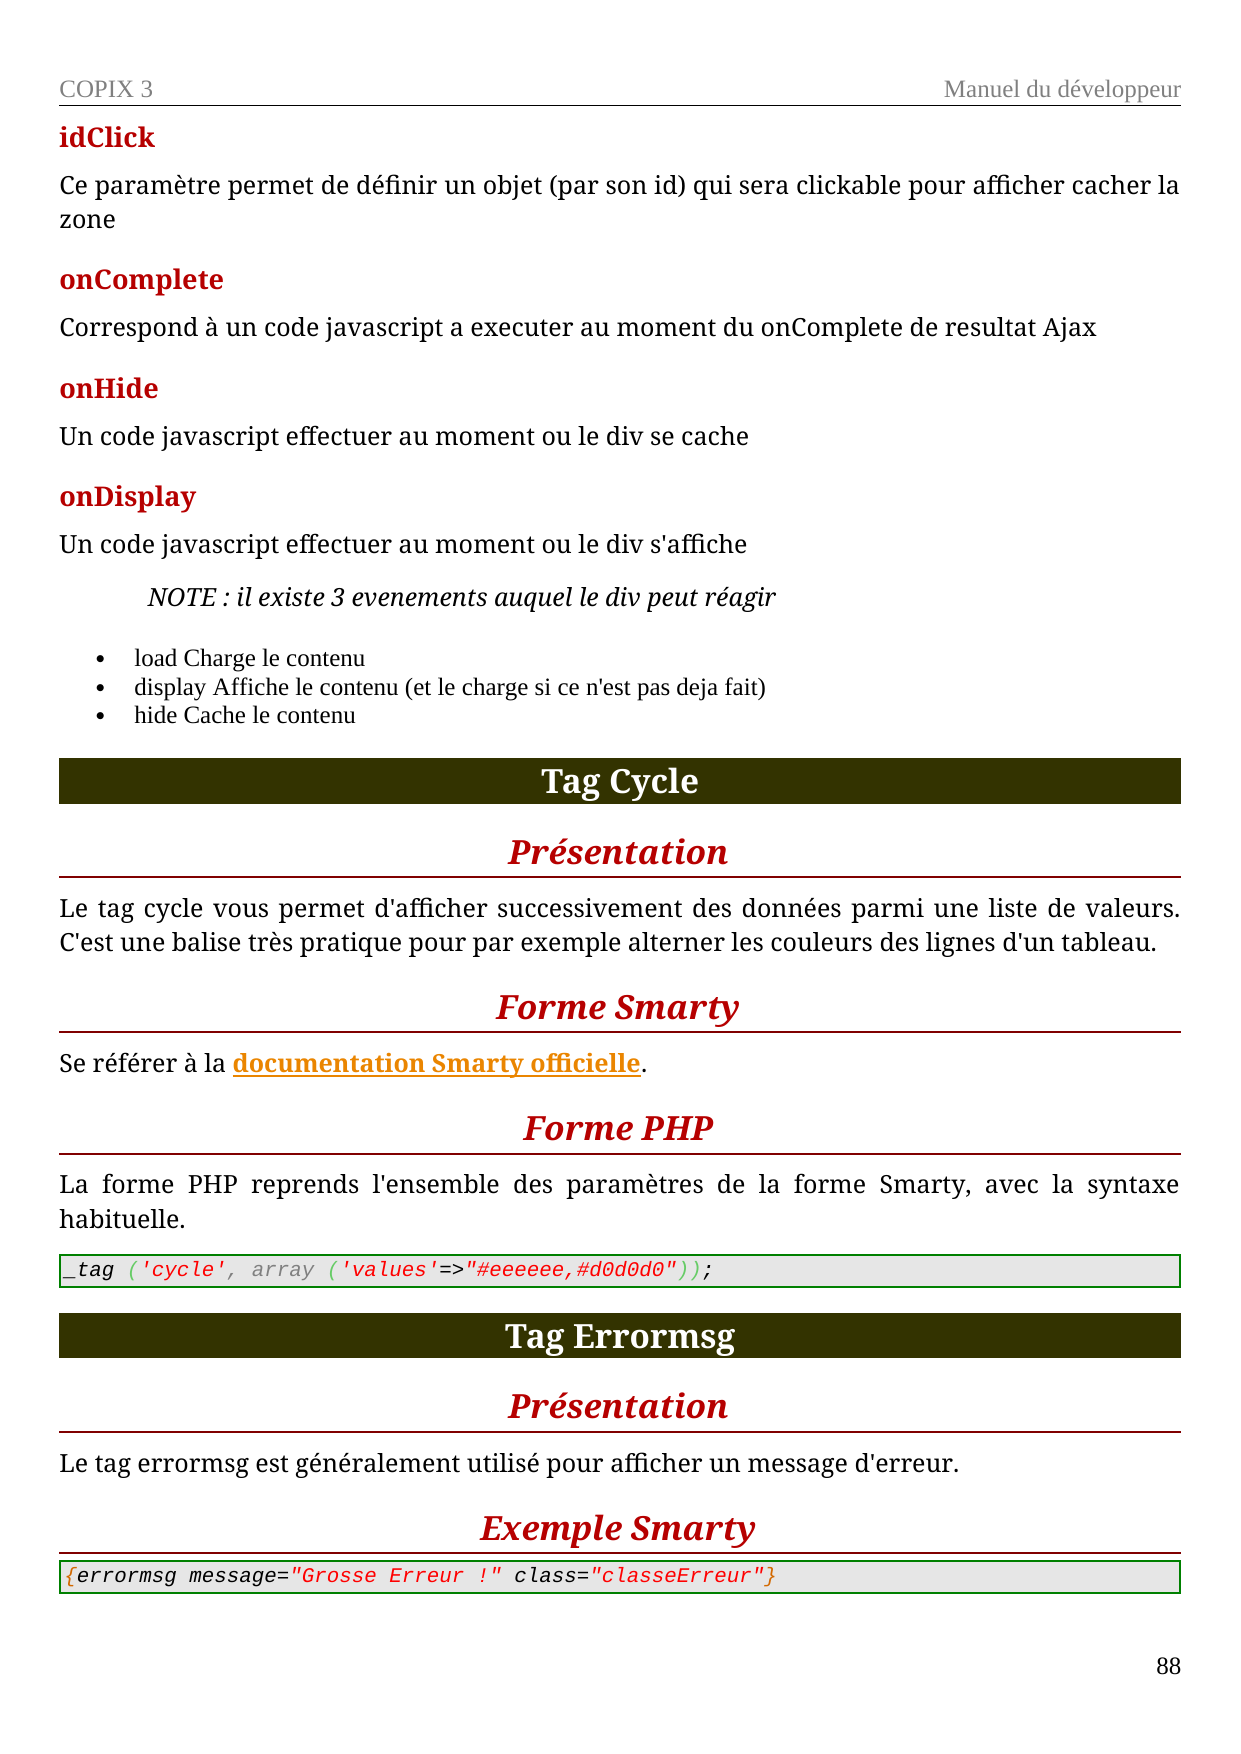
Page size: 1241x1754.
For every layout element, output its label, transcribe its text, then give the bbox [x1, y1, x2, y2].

subtitle Forme Smarty [59, 984, 1181, 1031]
text NOTE : il existe 3 evenements auquel le div peut réagir [148, 580, 1181, 614]
subtitle onComplete [59, 261, 1181, 297]
list load Charge le contenu [97, 643, 1181, 672]
list hide Cache le contenu [97, 700, 1181, 729]
text Correspond à un code javascript a executer au moment du onComplete de resultat Ajax [59, 310, 1181, 344]
text Se référer à la documentation Smarty officielle. [59, 1046, 1181, 1080]
subtitle Tag Cycle [59, 758, 1181, 804]
subtitle Présentation [59, 1383, 1181, 1431]
subtitle idClick [59, 118, 1181, 155]
subtitle onDisplay [59, 477, 1181, 514]
text Ce paramètre permet de définir un objet (par son id) qui sera clickable pour afficher cacher la zone [59, 167, 1181, 236]
text Un code javascript effectuer au moment ou le div s'affiche [59, 527, 1181, 561]
subtitle Présentation [59, 829, 1181, 876]
text _tag ('cycle', array ('values'=>"#eeeeee,#d0d0d0")); [61, 1256, 1179, 1286]
text {errormsg message="Grosse Erreur !" class="classeErreur"} [61, 1562, 1179, 1592]
text Le tag cycle vous permet d'afficher successivement des données parmi une liste de valeurs. C'est une balise très pratique pour par exemple alterner les couleurs des lignes d'un tableau. [59, 891, 1181, 959]
subtitle Tag Errormsg [59, 1313, 1181, 1358]
text La forme PHP reprends l'ensemble des paramètres de la forme Smarty, avec la syntaxe habituelle. [59, 1167, 1181, 1235]
subtitle Forme PHP [59, 1105, 1181, 1153]
text Le tag errormsg est généralement utilisé pour afficher un message d'erreur. [59, 1445, 1181, 1479]
subtitle Exemple Smarty [59, 1504, 1181, 1552]
text Un code javascript effectuer au moment ou le div se cache [59, 418, 1181, 452]
list display Affiche le contenu (et le charge si ce n'est pas deja fait) [97, 672, 1181, 700]
subtitle onHide [59, 369, 1181, 406]
